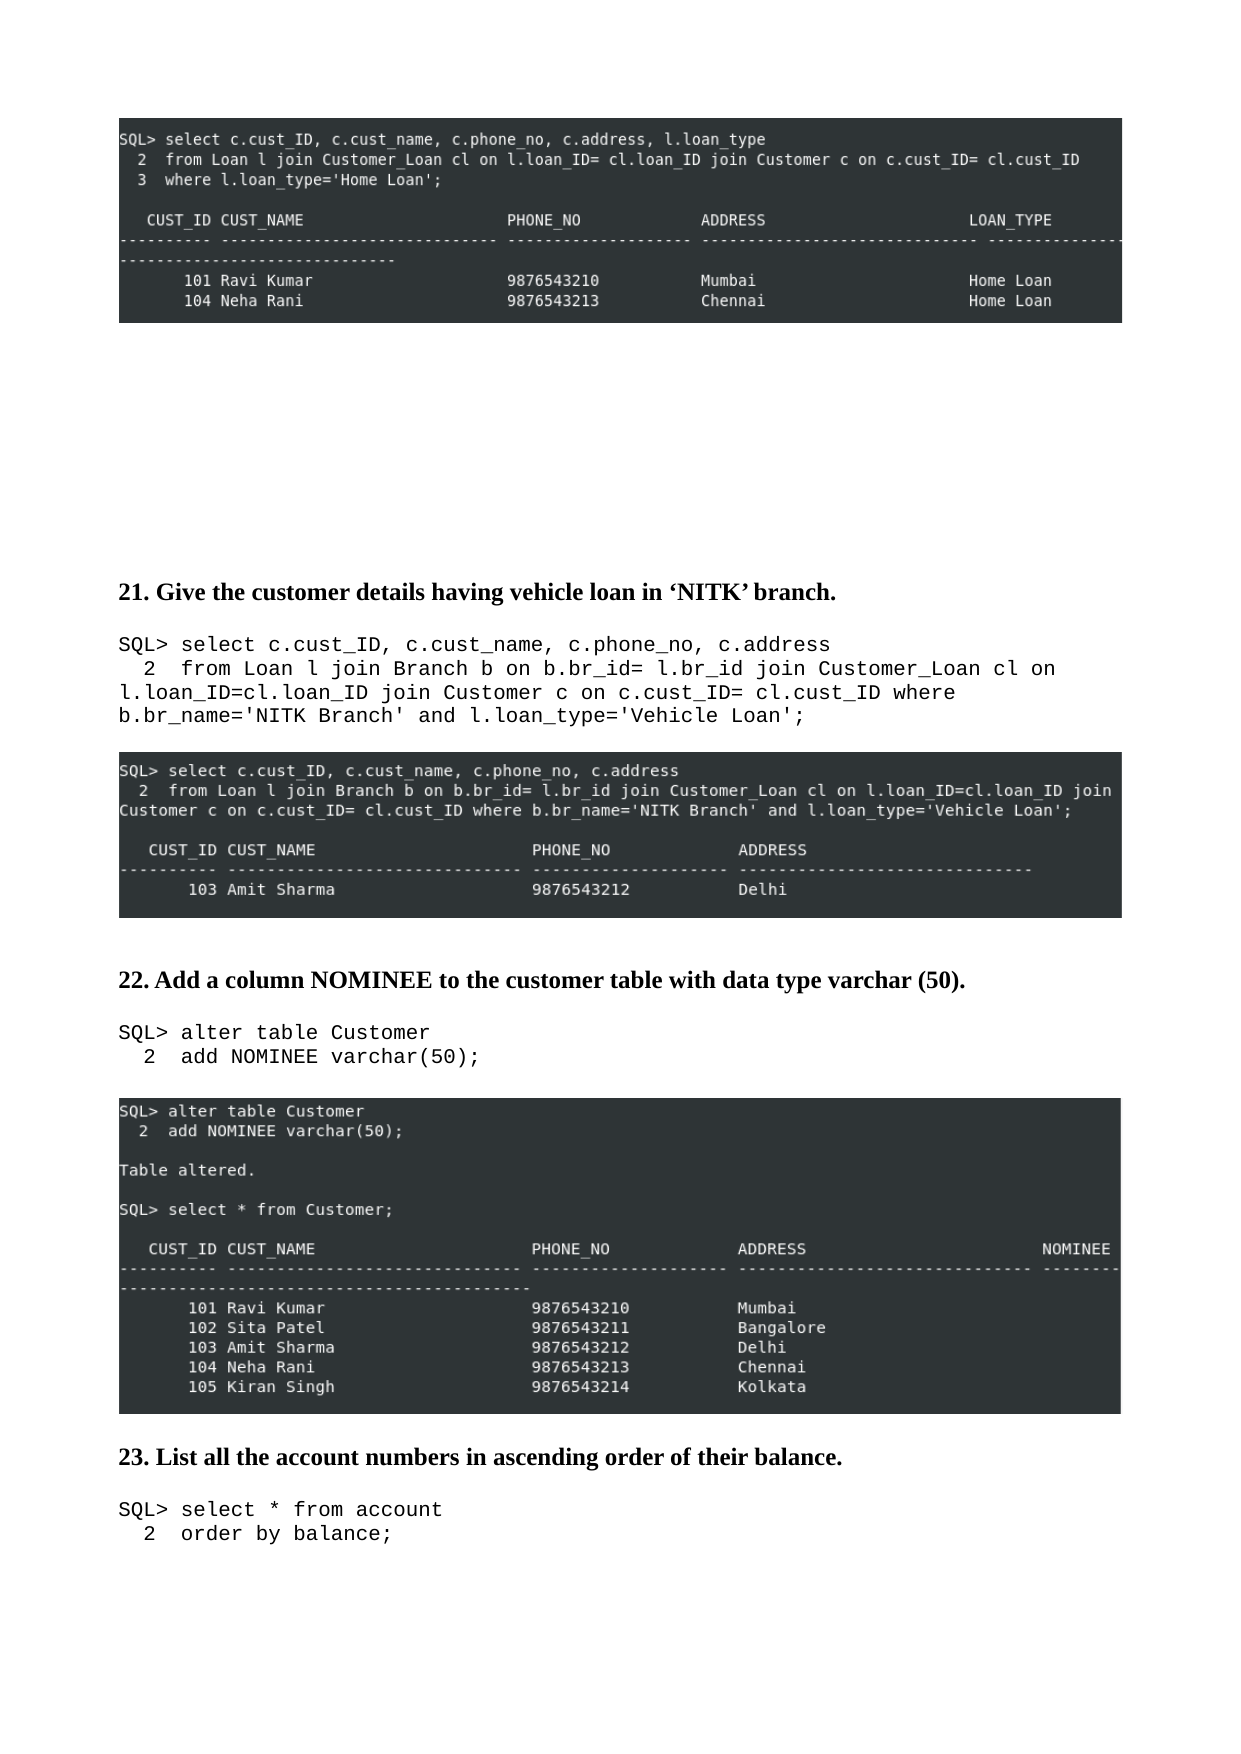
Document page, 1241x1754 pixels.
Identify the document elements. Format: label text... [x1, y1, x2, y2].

text 2 add NOMINEE varchar(50); [118, 1046, 1122, 1069]
text 2 order by balance; [118, 1523, 1122, 1547]
text 22. Add a column NOMINEE to the customer table with data type varchar (50). [118, 965, 1122, 993]
picture [118, 1098, 1123, 1414]
picture [118, 118, 1123, 323]
text 23. List all the account numbers in ascending order of their balance. [118, 1442, 1122, 1471]
text SQL> select * from account [118, 1499, 1122, 1523]
text SQL> alter table Customer [118, 1022, 1122, 1046]
text 21. Give the customer details having vehicle loan in ‘NITK’ branch. [118, 577, 1122, 606]
text 2 from Loan l join Branch b on b.br_id= l.br_id join Customer_Loan cl on l.loan_ID=cl.loan_ID join Customer c on c.cust_ID= cl.cust_ID where b.br_name='NITK Branch' and l.loan_type='Vehicle Loan'; [118, 658, 1122, 729]
text SQL> select c.cust_ID, c.cust_name, c.phone_no, c.address [118, 634, 1122, 658]
picture [118, 752, 1123, 918]
